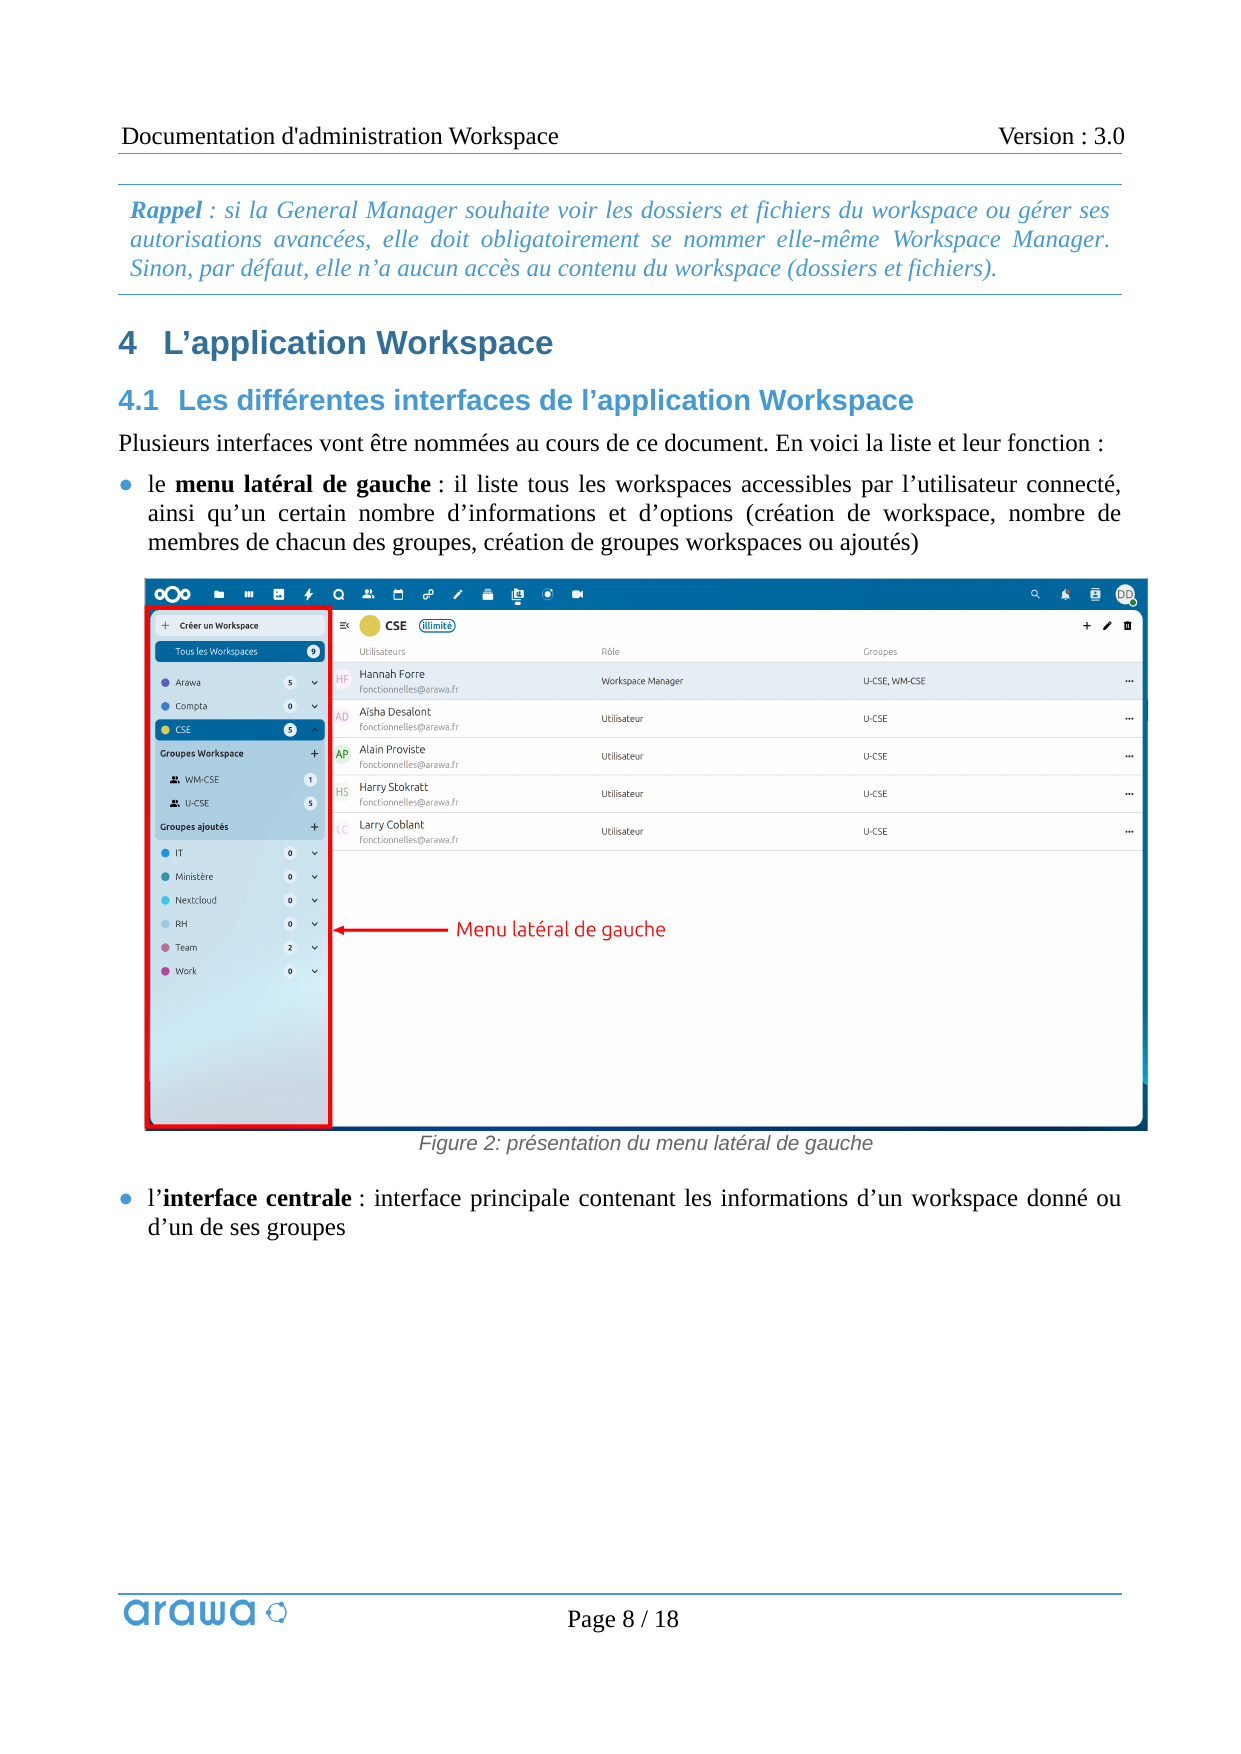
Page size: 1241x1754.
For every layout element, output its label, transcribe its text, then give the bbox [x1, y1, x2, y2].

picture [144, 578, 1149, 1131]
picture [883, 578, 904, 585]
picture [512, 589, 525, 597]
picture [1091, 589, 1100, 600]
picture [373, 593, 391, 601]
list l’interface centrale : interface principale contenant les informations d’un workspace donné ou d’un de ses groupes [118, 1183, 1122, 1241]
text Rappel : si la General Manager souhaite voir les dossiers et fichiers du workspace ou gérer ses autorisations avancées, elle doit obligatoirement se nommer elle-même Workspace Manager. Sinon, par défaut, elle n’a aucun accès au contenu du workspace (dossiers et fichiers). [118, 185, 1122, 294]
picture [1116, 585, 1137, 606]
picture [274, 578, 291, 600]
picture [454, 591, 461, 598]
picture [121, 1597, 290, 1628]
text Figure 2: présentation du menu latéral de gauche [118, 1131, 1174, 1154]
picture [264, 578, 278, 582]
picture [914, 578, 925, 582]
picture [1015, 578, 1025, 582]
subtitle L’application Workspace [118, 323, 1122, 362]
text Plusieurs interfaces vont être nommées au cours de ce document. En voici la liste et leur fonction : [118, 428, 1122, 457]
list le menu latéral de gauche : il liste tous les workspaces accessibles par l’utilisateur connecté, ainsi qu’un certain nombre d’informations et d’options (création de workspace, nombre de membres de chacun des groupes, création de groupes workspaces ou ajoutés) [118, 469, 1122, 555]
subtitle Les différentes interfaces de l’application Workspace [118, 382, 1122, 416]
picture [1063, 591, 1069, 599]
picture [291, 578, 315, 595]
